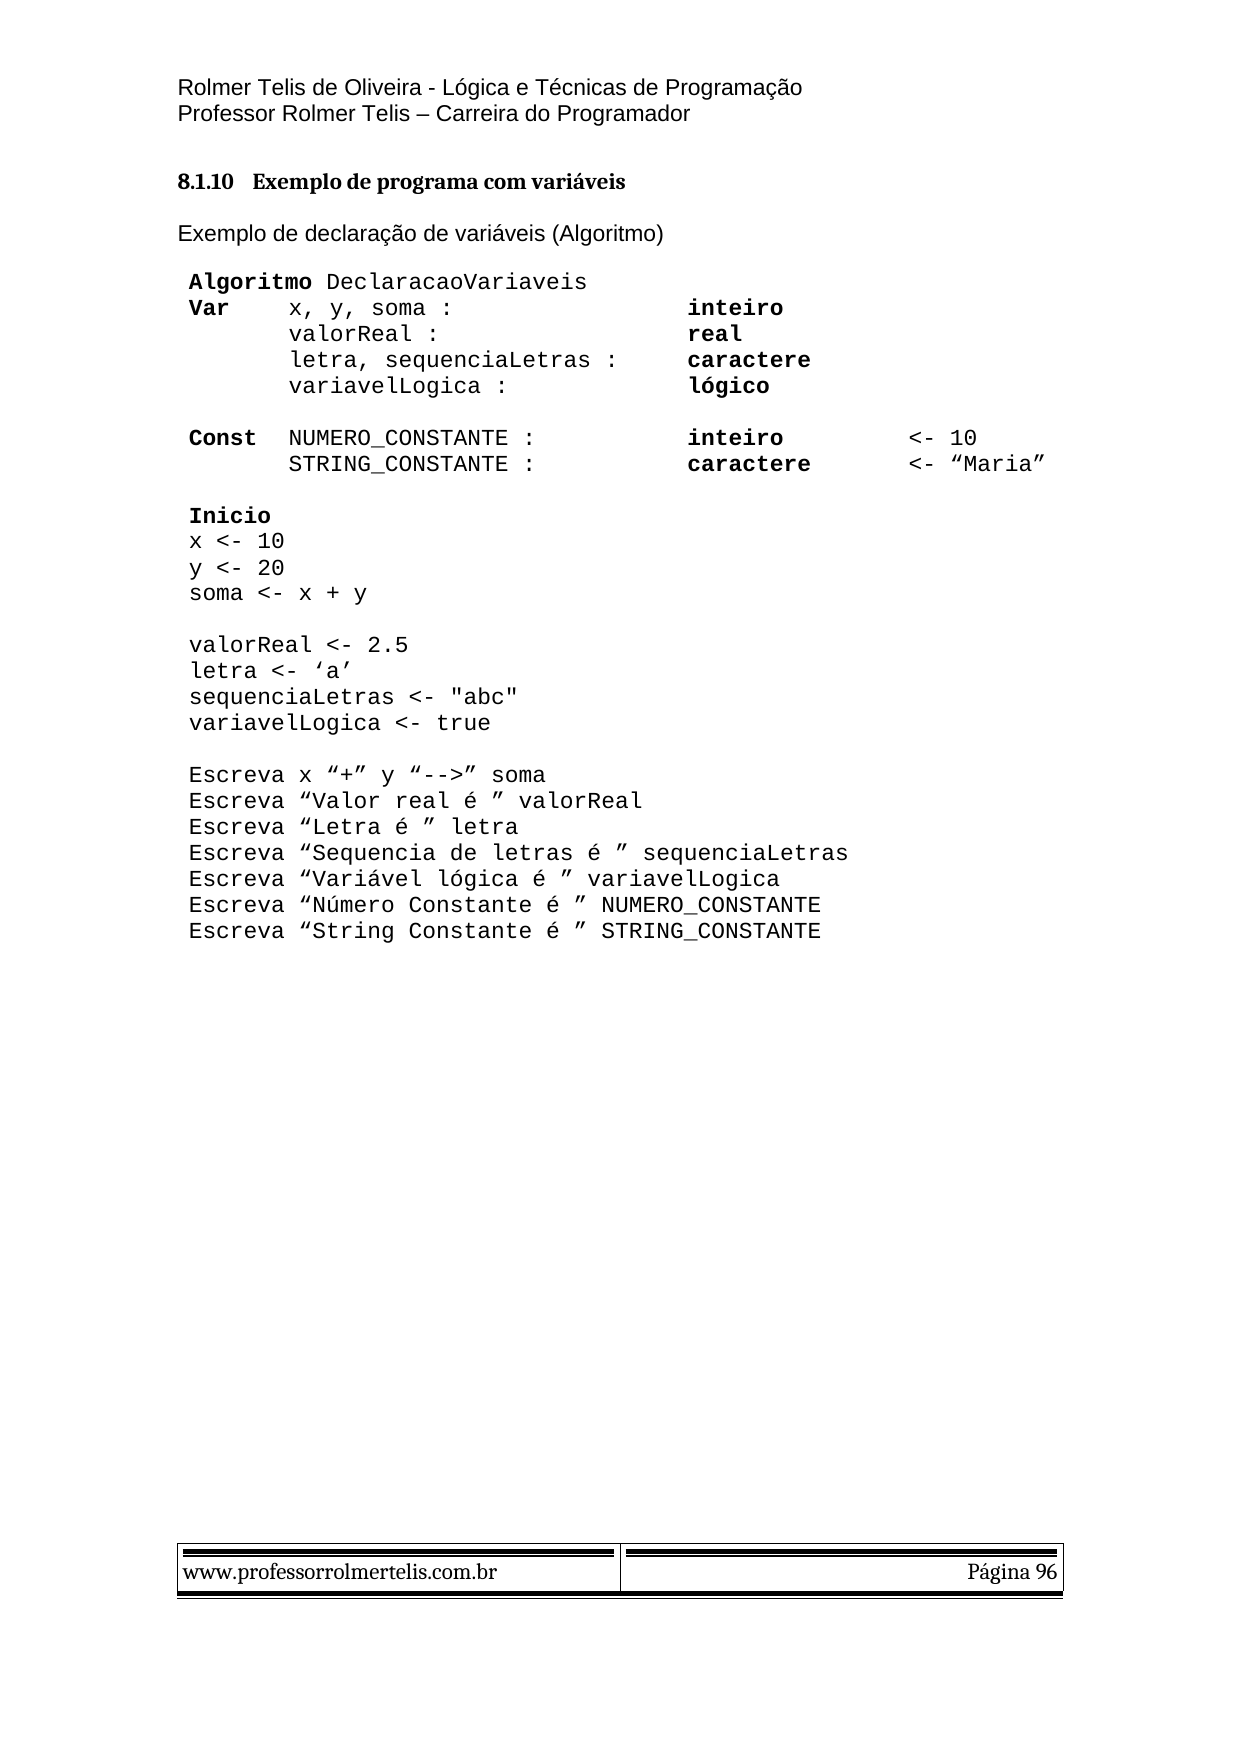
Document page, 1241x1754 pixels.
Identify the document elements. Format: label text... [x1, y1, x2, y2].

table_cell [897, 867, 1074, 893]
table_cell inteiro [676, 426, 897, 452]
table_cell [897, 323, 1074, 348]
table_cell [897, 686, 1074, 711]
table_cell [897, 763, 1074, 789]
text Exemplo de declaração de variáveis (Algoritmo) [177, 219, 1063, 246]
table_cell [897, 504, 1074, 530]
table_cell [897, 660, 1074, 686]
table_cell Escreva x “+” y “-->” soma [177, 763, 676, 789]
table_cell x, y, soma : [277, 296, 676, 322]
table_cell [676, 400, 897, 426]
table_cell [277, 478, 676, 504]
table_cell inteiro [676, 296, 897, 322]
table_cell [897, 400, 1074, 426]
table_cell [897, 556, 1074, 582]
table_cell [897, 841, 1074, 867]
table_cell y <- 20 [177, 556, 676, 582]
table_cell [897, 478, 1074, 504]
table_cell [676, 634, 897, 659]
table_cell [177, 478, 277, 504]
table_cell [177, 452, 277, 478]
table_cell lógico [676, 374, 897, 400]
table_cell [897, 374, 1074, 400]
table_cell [676, 478, 897, 504]
table_cell variavelLogica <- true [177, 711, 676, 737]
subtitle Exemplo de programa com variáveis [177, 168, 1063, 195]
table_cell [676, 711, 897, 737]
table_cell Escreva “Letra é ” letra [177, 815, 676, 841]
table_cell [177, 738, 676, 763]
table_cell Inicio [177, 504, 676, 530]
table_cell [676, 504, 897, 530]
table_cell Escreva “String Constante é ” STRING_CONSTANTE [177, 919, 897, 945]
table_cell [676, 763, 897, 789]
table_cell [676, 556, 897, 582]
table_cell letra <- ‘a’ [177, 660, 676, 686]
table_cell [676, 789, 897, 815]
table_cell [676, 738, 897, 763]
table_cell [897, 608, 1074, 634]
table_cell Escreva “Variável lógica é ” variavelLogica [177, 867, 897, 893]
table_cell valorReal <- 2.5 [177, 634, 676, 659]
table_cell [676, 608, 897, 634]
table_cell Escreva “Valor real é ” valorReal [177, 789, 676, 815]
table_cell [676, 686, 897, 711]
table_header Algoritmo DeclaracaoVariaveis [177, 271, 1074, 296]
table_cell <- “Maria” [897, 452, 1074, 478]
table_cell x <- 10 [177, 530, 676, 556]
table_cell Escreva “Número Constante é ” NUMERO_CONSTANTE [177, 893, 897, 919]
table_cell [897, 711, 1074, 737]
table_cell [676, 582, 897, 608]
table_cell [177, 348, 277, 374]
table_cell STRING_CONSTANTE : [277, 452, 676, 478]
table_cell Const [177, 426, 277, 452]
table_cell real [676, 323, 897, 348]
table_cell caractere [676, 452, 897, 478]
table_cell valorReal : [277, 323, 676, 348]
table_cell sequenciaLetras <- "abc" [177, 686, 676, 711]
table_cell Escreva “Sequencia de letras é ” sequenciaLetras [177, 841, 897, 867]
table_cell caractere [676, 348, 897, 374]
table_cell [897, 919, 1074, 945]
table_cell [897, 738, 1074, 763]
table_cell [897, 893, 1074, 919]
table_cell soma <- x + y [177, 582, 676, 608]
table_cell [177, 323, 277, 348]
table_cell letra, sequenciaLetras : [277, 348, 676, 374]
table_cell NUMERO_CONSTANTE : [277, 426, 676, 452]
table_cell [177, 400, 277, 426]
table_cell <- 10 [897, 426, 1074, 452]
table_cell Var [177, 296, 277, 322]
table_cell [897, 582, 1074, 608]
table_cell [676, 530, 897, 556]
table_cell [897, 530, 1074, 556]
table_cell [897, 348, 1074, 374]
table_cell [177, 374, 277, 400]
table_cell [897, 634, 1074, 659]
table_cell [897, 789, 1074, 815]
table_cell [897, 815, 1074, 841]
table_cell [177, 608, 676, 634]
table_cell [676, 660, 897, 686]
table_cell variavelLogica : [277, 374, 676, 400]
table_cell [897, 296, 1074, 322]
table_cell [676, 815, 897, 841]
table_cell [277, 400, 676, 426]
